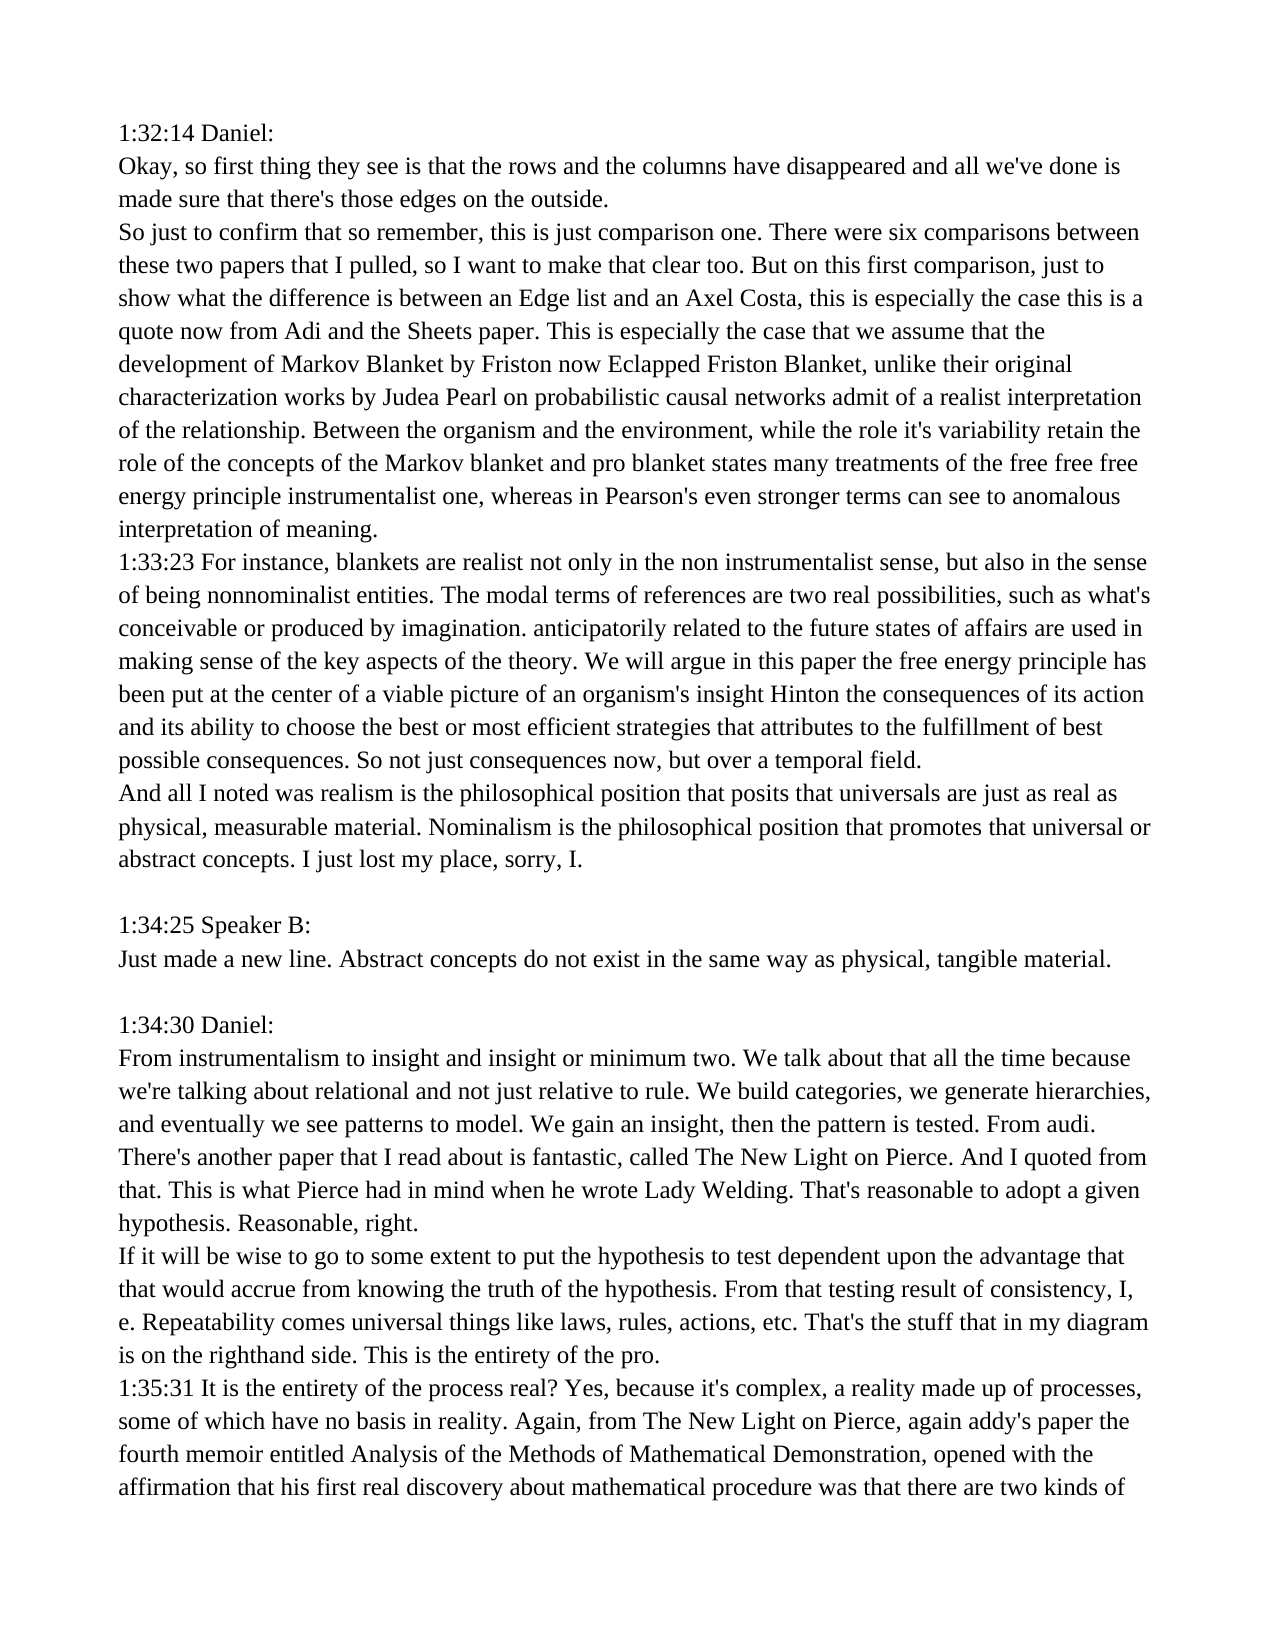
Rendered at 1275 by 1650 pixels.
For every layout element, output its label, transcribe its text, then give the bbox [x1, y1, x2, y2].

text Just made a new line. Abstract concepts do not exist in the same way as physical, tangible material. [118, 944, 1157, 972]
text 1:32:14 Daniel: [118, 118, 1157, 147]
text 1:33:23 For instance, blankets are realist not only in the non instrumentalist sense, but also in the sense of being nonnominalist entities. The modal terms of references are two real possibilities, such as what's conceivable or produced by imagination. anticipatorily related to the future states of affairs are used in making sense of the key aspects of the theory. We will argue in this paper the free energy principle has been put at the center of a viable picture of an organism's insight Hinton the consequences of its action and its ability to choose the best or most efficient strategies that attributes to the fulfillment of best possible consequences. So not just consequences now, but over a temporal field. [118, 547, 1157, 774]
text So just to confirm that so remember, this is just comparison one. There were six comparisons between these two papers that I pulled, so I want to make that clear too. But on this first comparison, just to show what the difference is between an Edge list and an Axel Costa, this is especially the case this is a quote now from Adi and the Sheets paper. This is especially the case that we assume that the development of Markov Blanket by Friston now Eclapped Friston Blanket, unlike their original characterization works by Judea Pearl on probabilistic causal networks admit of a realist interpretation of the relationship. Between the organism and the environment, while the role it's variability retain the role of the concepts of the Markov blanket and pro blanket states many treatments of the free free free energy principle instrumentalist one, whereas in Pearson's even stronger terms can see to anomalous interpretation of meaning. [118, 217, 1157, 543]
text There's another paper that I read about is fantastic, called The New Light on Pierce. And I quoted from that. This is what Pierce had in mind when he wrote Lady Welding. That's reasonable to adopt a given hypothesis. Reasonable, right. [118, 1142, 1157, 1237]
text 1:35:31 It is the entirety of the process real? Yes, because it's complex, a reality made up of processes, some of which have no basis in reality. Again, from The New Light on Pierce, again addy's paper the fourth memoir entitled Analysis of the Methods of Mathematical Demonstration, opened with the affirmation that his first real discovery about mathematical procedure was that there are two kinds of [118, 1373, 1157, 1501]
text Okay, so first thing they see is that the rows and the columns have disappeared and all we've done is made sure that there's those edges on the outside. [118, 151, 1157, 213]
text 1:34:30 Daniel: [118, 1010, 1157, 1038]
text If it will be wise to go to some extent to put the hypothesis to test dependent upon the advantage that that would accrue from knowing the truth of the hypothesis. From that testing result of consistency, I, e. Repeatability comes universal things like laws, rules, actions, etc. That's the stuff that in my diagram is on the righthand side. This is the entirety of the pro. [118, 1241, 1157, 1369]
text 1:34:25 Speaker B: [118, 911, 1157, 939]
text From instrumentalism to insight and insight or minimum two. We talk about that all the time because we're talking about relational and not just relative to rule. We build categories, we generate hierarchies, and eventually we see patterns to model. We gain an insight, then the pattern is tested. From audi. [118, 1043, 1157, 1137]
text And all I noted was realism is the philosophical position that posits that universals are just as real as physical, measurable material. Nominalism is the philosophical position that promotes that universal or abstract concepts. I just lost my place, sorry, I. [118, 778, 1157, 873]
